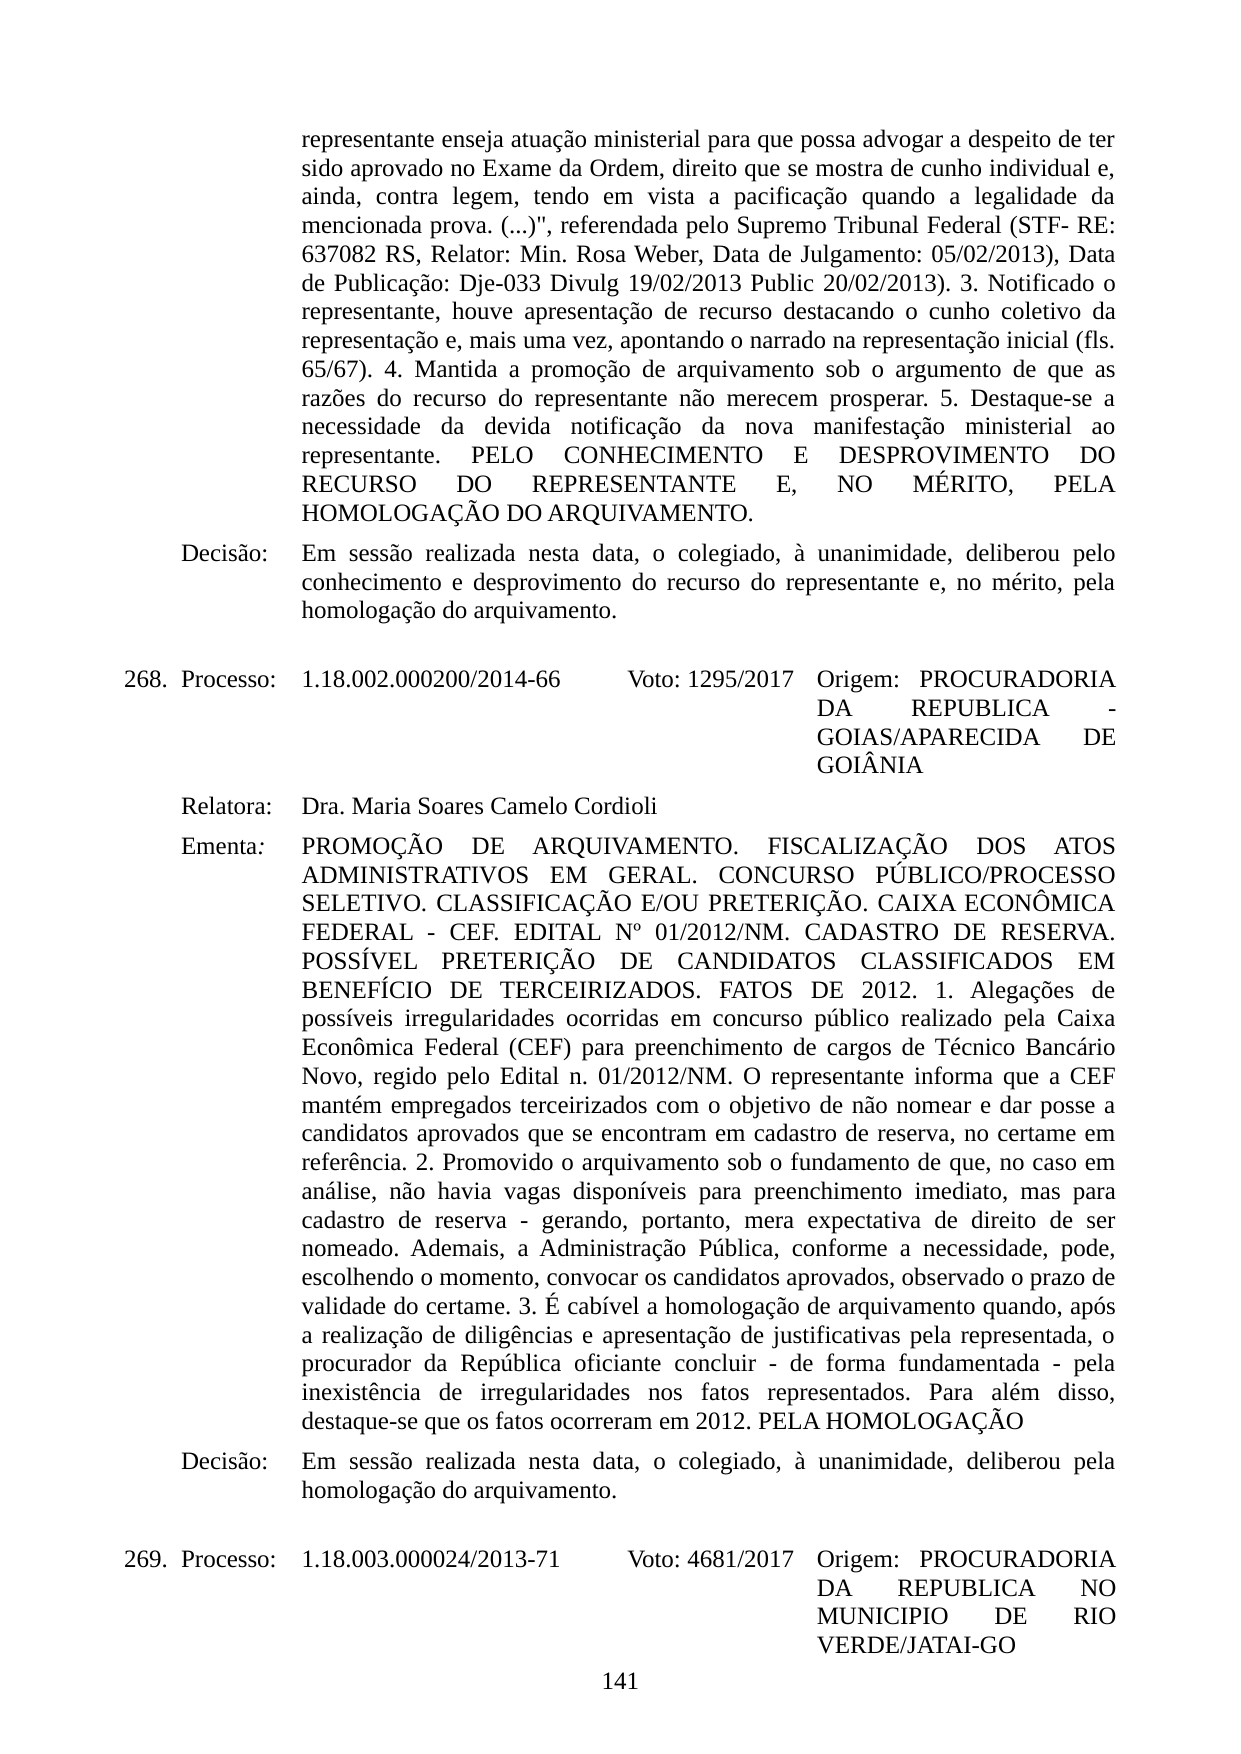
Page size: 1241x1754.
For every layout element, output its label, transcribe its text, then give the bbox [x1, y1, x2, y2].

table_cell Decisão: [175, 1440, 296, 1509]
table_cell [118, 1440, 175, 1509]
table_cell Dra. Maria Soares Camelo Cordioli [296, 785, 1122, 825]
table_header Origem: PROCURADORIA DA REPUBLICA - GOIAS/APARECIDA DE GOIÂNIA [811, 659, 1122, 785]
table_header 268. [118, 659, 175, 785]
table_cell Relatora: [175, 785, 296, 825]
table_cell [118, 118, 175, 532]
table_cell [118, 825, 175, 1440]
table_header Origem: PROCURADORIA DA REPUBLICA NO MUNICIPIO DE RIO VERDE/JATAI-GO [811, 1538, 1122, 1664]
table_header 1.18.003.000024/2013-71 [296, 1538, 621, 1664]
table_cell Em sessão realizada nesta data, o colegiado, à unanimidade, deliberou pelo conhecimento e desprovimento do recurso do representante e, no mérito, pela homologação do arquivamento. [296, 532, 1122, 630]
table_cell Decisão: [175, 532, 296, 630]
table_cell representante enseja atuação ministerial para que possa advogar a despeito de ter sido aprovado no Exame da Ordem, direito que se mostra de cunho individual e, ainda, contra legem, tendo em vista a pacificação quando a legalidade da mencionada prova. (...)", referendada pelo Supremo Tribunal Federal (STF- RE: 637082 RS, Relator: Min. Rosa Weber, Data de Julgamento: 05/02/2013), Data de Publicação: Dje-033 Divulg 19/02/2013 Public 20/02/2013). 3. Notificado o representante, houve apresentação de recurso destacando o cunho coletivo da representação e, mais uma vez, apontando o narrado na representação inicial (fls. 65/67). 4. Mantida a promoção de arquivamento sob o argumento de que as razões do recurso do representante não merecem prosperar. 5. Destaque-se a necessidade da devida notificação da nova manifestação ministerial ao representante. PELO CONHECIMENTO E DESPROVIMENTO DO RECURSO DO REPRESENTANTE E, NO MÉRITO, PELA HOMOLOGAÇÃO DO ARQUIVAMENTO. [296, 118, 1122, 532]
table_header Voto: 4681/2017 [621, 1538, 811, 1664]
table_cell PROMOÇÃO DE ARQUIVAMENTO. FISCALIZAÇÃO DOS ATOS ADMINISTRATIVOS EM GERAL. CONCURSO PÚBLICO/PROCESSO SELETIVO. CLASSIFICAÇÃO E/OU PRETERIÇÃO. CAIXA ECONÔMICA FEDERAL - CEF. EDITAL Nº 01/2012/NM. CADASTRO DE RESERVA. POSSÍVEL PRETERIÇÃO DE CANDIDATOS CLASSIFICADOS EM BENEFÍCIO DE TERCEIRIZADOS. FATOS DE 2012. 1. Alegações de possíveis irregularidades ocorridas em concurso público realizado pela Caixa Econômica Federal (CEF) para preenchimento de cargos de Técnico Bancário Novo, regido pelo Edital n. 01/2012/NM. O representante informa que a CEF mantém empregados terceirizados com o objetivo de não nomear e dar posse a candidatos aprovados que se encontram em cadastro de reserva, no certame em referência. 2. Promovido o arquivamento sob o fundamento de que, no caso em análise, não havia vagas disponíveis para preenchimento imediato, mas para cadastro de reserva - gerando, portanto, mera expectativa de direito de ser nomeado. Ademais, a Administração Pública, conforme a necessidade, pode, escolhendo o momento, convocar os candidatos aprovados, observado o prazo de validade do certame. 3. É cabível a homologação de arquivamento quando, após a realização de diligências e apresentação de justificativas pela representada, o procurador da República oficiante concluir - de forma fundamentada - pela inexistência de irregularidades nos fatos representados. Para além disso, destaque-se que os fatos ocorreram em 2012. PELA HOMOLOGAÇÃO [296, 825, 1122, 1440]
table_cell Ementa: [175, 825, 296, 1440]
table_cell [175, 118, 296, 532]
table_header Voto: 1295/2017 [621, 659, 811, 785]
table_cell Em sessão realizada nesta data, o colegiado, à unanimidade, deliberou pela homologação do arquivamento. [296, 1440, 1122, 1509]
table_header 269. [118, 1538, 175, 1664]
table_cell [118, 532, 175, 630]
table_header 1.18.002.000200/2014-66 [296, 659, 621, 785]
table_header Processo: [175, 659, 296, 785]
table_header Processo: [175, 1538, 296, 1664]
table_cell [118, 785, 175, 825]
